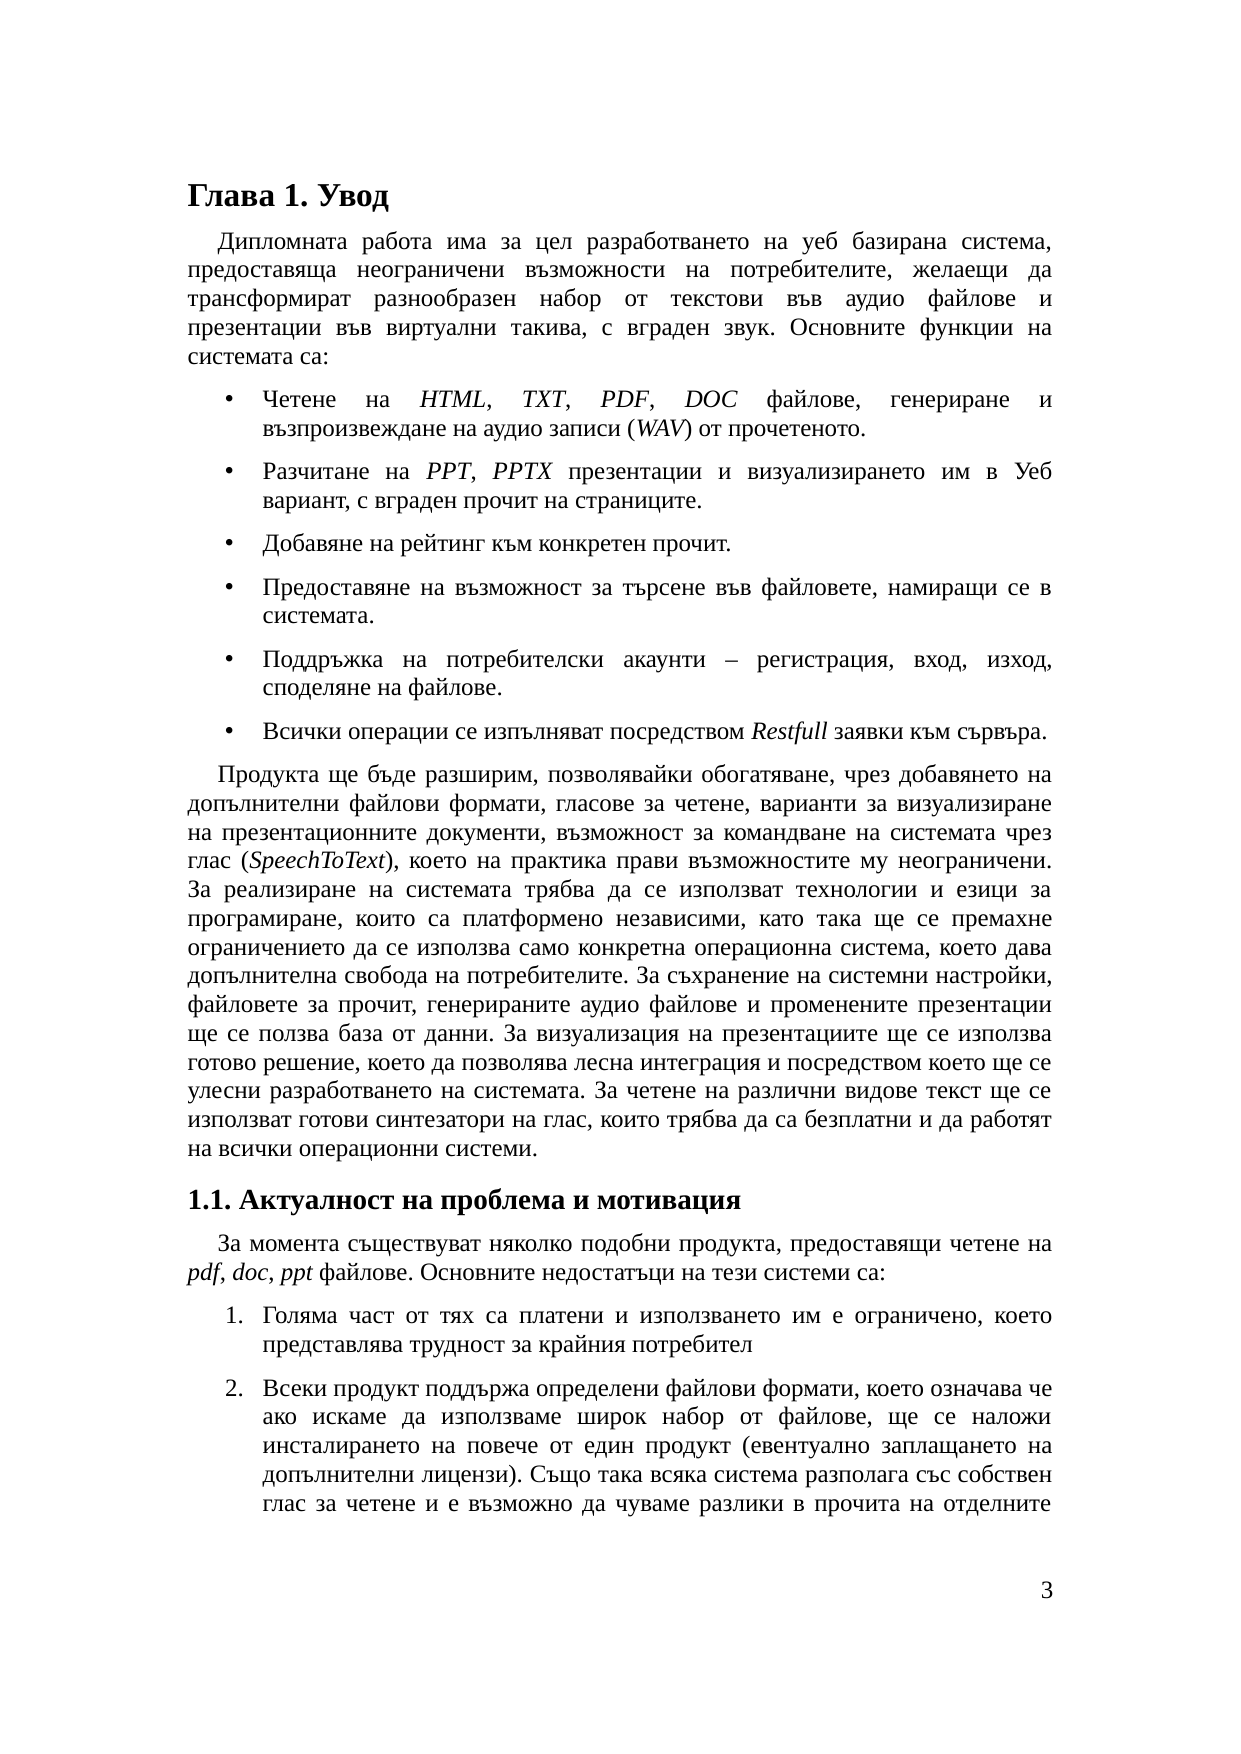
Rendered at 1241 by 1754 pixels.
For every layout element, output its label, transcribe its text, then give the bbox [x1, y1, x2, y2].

text Продукта ще бъде разширим, позволявайки обогатяване, чрез добавянето на допълнителни файлови формати, гласове за четене, варианти за визуализиране на презентационните документи, възможност за командване на системата чрез глас (SpeechToText), което на практика прави възможностите му неограничени. За реализиране на системата трябва да се използват технологии и езици за програмиране, които са платформено независими, като така ще се премахне ограничението да се използва само конкретна операционна система, което дава допълнителна свобода на потребителите. За съхранение на системни настройки, файловете за прочит, генерираните аудио файлове и променените презентации ще се ползва база от данни. За визуализация на презентациите ще се използва готово решение, което да позволява лесна интеграция и посредством което ще се улесни разработването на системата. За четене на различни видове текст ще се използват готови синтезатори на глас, които трябва да са безплатни и да работят на всички операционни системи. [187, 759, 1053, 1162]
list Четене на HTML, TXT, PDF, DOC файлове, генериране и възпроизвеждане на аудио записи (WAV) от прочетеното. [225, 384, 1053, 442]
text Дипломната работа има за цел разработването на уеб базирана система, предоставяща неограничени възможности на потребителите, желаещи да трансформират разнообразен набор от текстови във аудио файлове и презентации във виртуални такива, с вграден звук. Основните функции на системата са: [187, 226, 1053, 369]
text За момента съществуват няколко подобни продукта, предоставящи четене на pdf, doc, ppt файлове. Основните недостатъци на тези системи са: [187, 1228, 1053, 1286]
list Всички операции се изпълняват посредством Restfull заявки към сървъра. [225, 716, 1053, 744]
list Поддръжка на потребителски акаунти – регистрация, вход, изход, споделяне на файлове. [225, 644, 1053, 701]
list Разчитане на PPT, PPTX презентации и визуализирането им в Уеб вариант, с вграден прочит на страниците. [225, 456, 1053, 514]
subtitle 1.1. Актуалност на проблема и мотивация [187, 1182, 1053, 1216]
list Добавяне на рейтинг към конкретен прочит. [225, 528, 1053, 557]
list Предоставяне на възможност за търсене във файловете, намиращи се в системата. [225, 572, 1053, 629]
list Всеки продукт поддържа определени файлови формати, което означава че ако искаме да използваме широк набор от файлове, ще се наложи инсталирането на повече от един продукт (евентуално заплащането на допълнителни лицензи). Също така всяка система разполага със собствен глас за четене и е възможно да чуваме разлики в прочита на отделните [225, 1373, 1053, 1516]
subtitle Глава 1. Увод [187, 175, 1053, 213]
list Голяма част от тях са платени и използването им е ограничено, което представлява трудност за крайния потребител [225, 1301, 1053, 1358]
